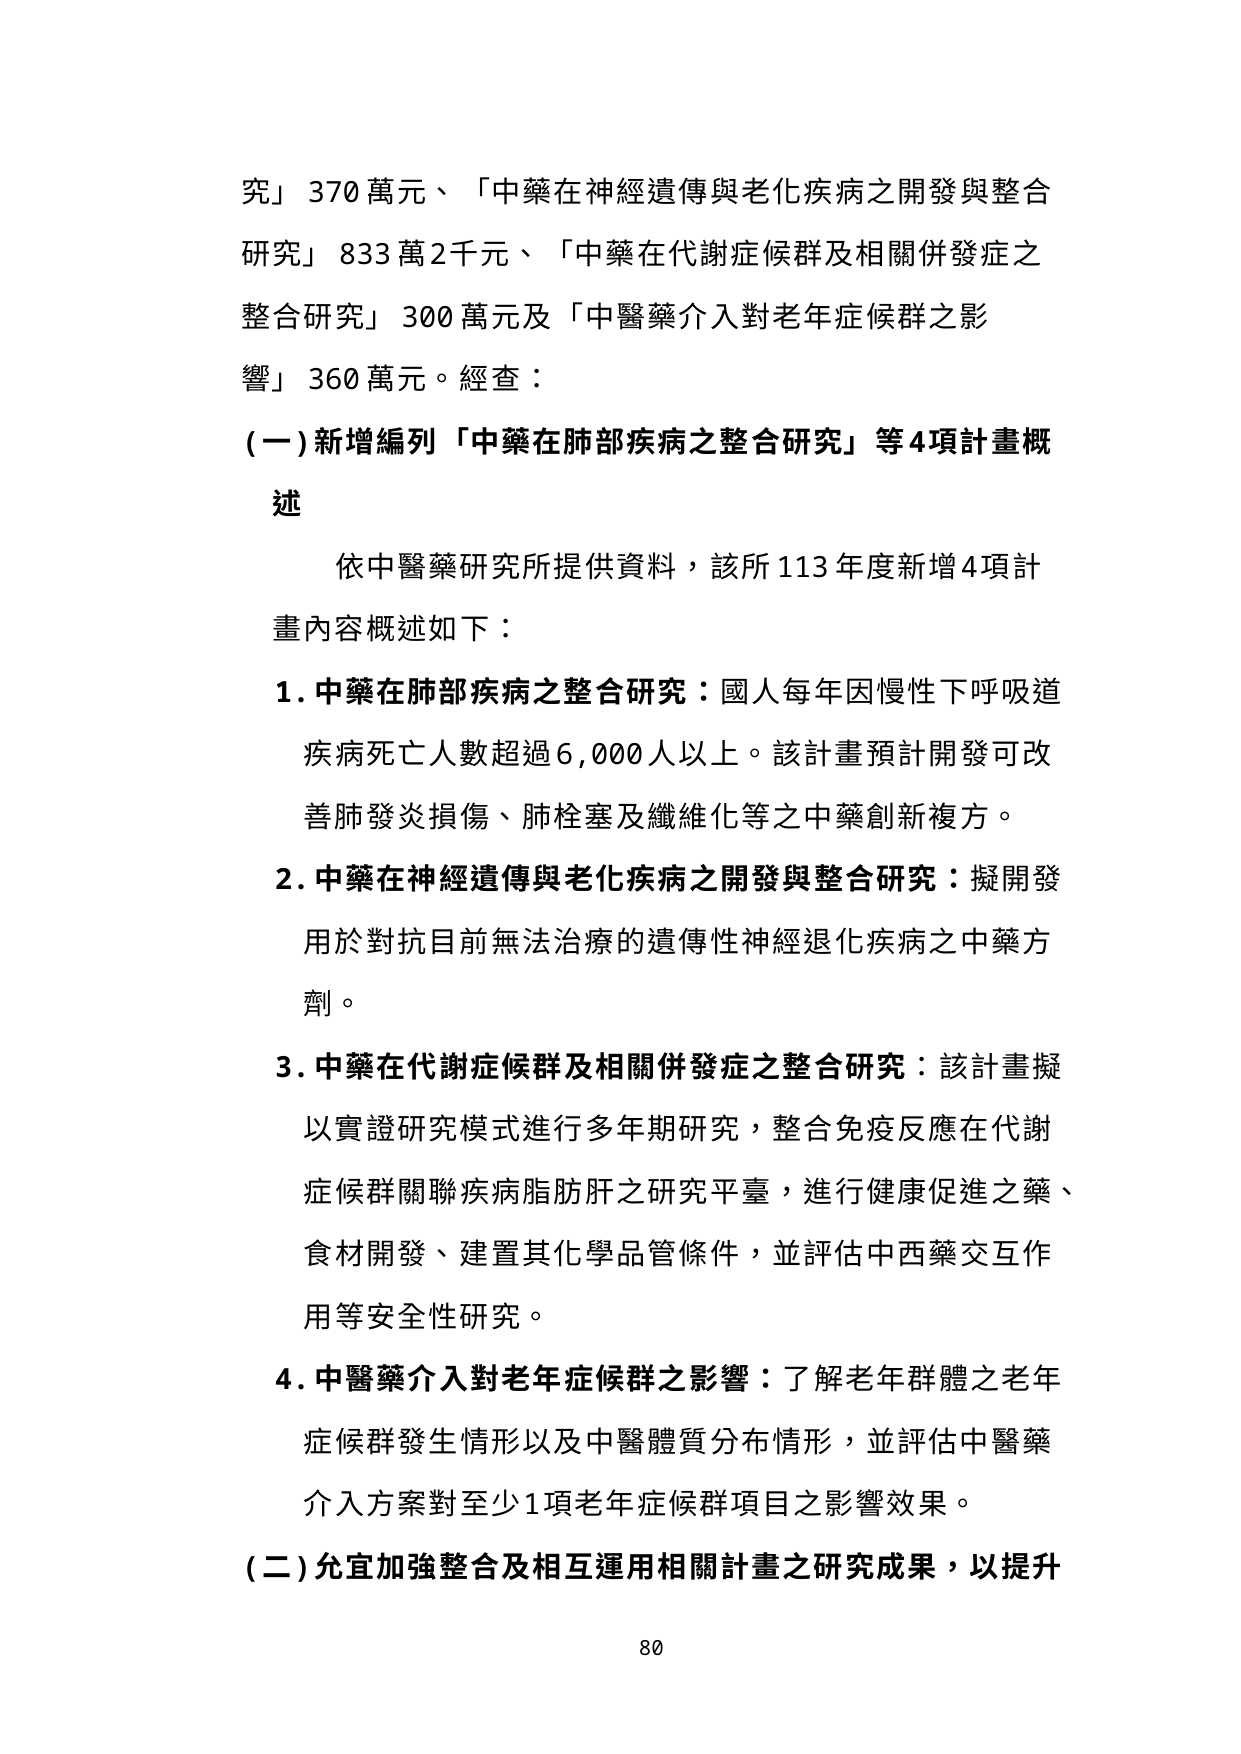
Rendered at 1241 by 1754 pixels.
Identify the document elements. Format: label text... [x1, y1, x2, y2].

text 2.中藥在神經遺傳與老化疾病之開發與整合研究：擬開發用於對抗目前無法治療的遺傳性神經退化疾病之中藥方劑。 [266, 835, 1063, 1023]
text 3.中藥在代謝症候群及相關併發症之整合研究：該計畫擬以實證研究模式進行多年期研究，整合免疫反應在代謝症候群關聯疾病脂肪肝之研究平臺，進行健康促進之藥、食材開發、建置其化學品管條件，並評估中西藥交互作用等安全性研究。 [266, 1023, 1063, 1335]
text (二)允宜加強整合及相互運用相關計畫之研究成果，以提升 [236, 1523, 1063, 1585]
text 1.中藥在肺部疾病之整合研究：國人每年因慢性下呼吸道疾病死亡人數超過6,000人以上。該計畫預計開發可改善肺發炎損傷、肺栓塞及纖維化等之中藥創新複方。 [266, 648, 1063, 835]
text (一)新增編列「中藥在肺部疾病之整合研究」等4項計畫概述 [236, 398, 1063, 523]
text 究」370萬元、「中藥在神經遺傳與老化疾病之開發與整合研究」833萬2千元、「中藥在代謝症候群及相關併發症之整合研究」300萬元及「中醫藥介入對老年症候群之影響」360萬元。經查： [236, 148, 1063, 398]
text 4.中醫藥介入對老年症候群之影響：了解老年群體之老年症候群發生情形以及中醫體質分布情形，並評估中醫藥介入方案對至少1項老年症候群項目之影響效果。 [266, 1335, 1063, 1523]
text 依中醫藥研究所提供資料，該所113年度新增4項計畫內容概述如下： [266, 523, 1063, 648]
